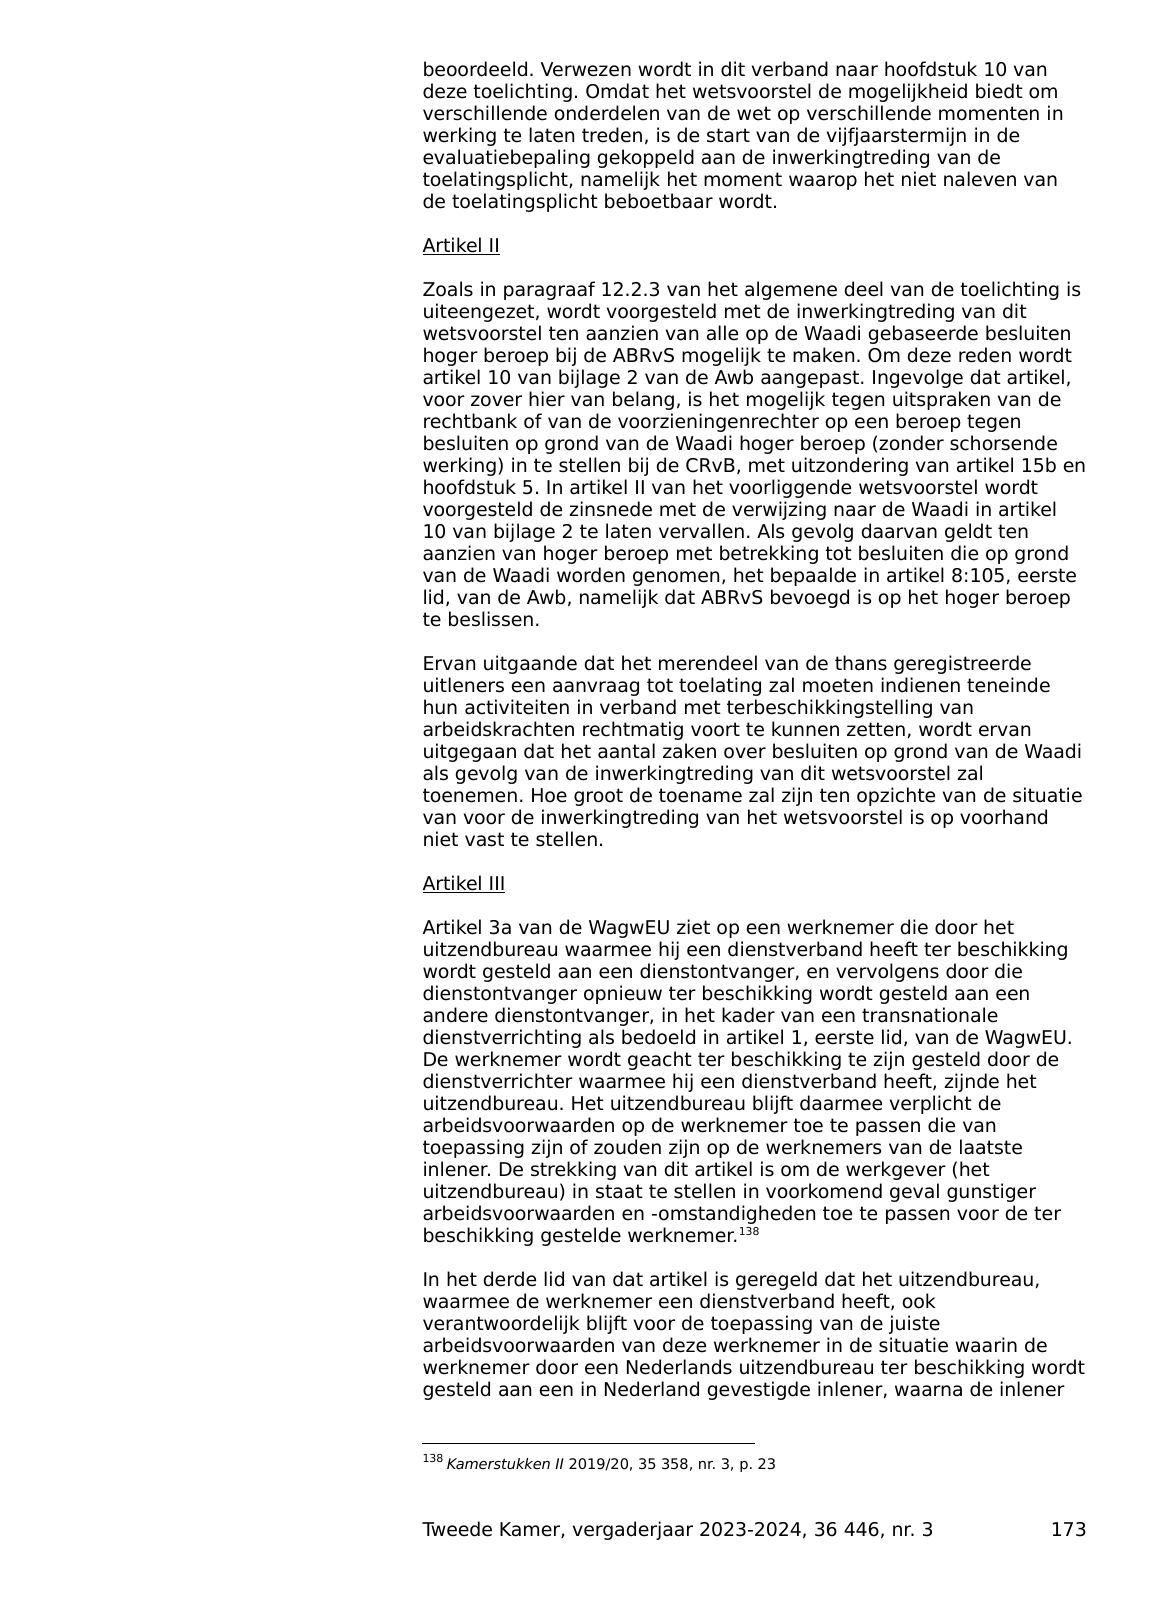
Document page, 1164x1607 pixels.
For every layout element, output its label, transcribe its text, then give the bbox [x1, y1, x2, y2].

text Artikel 3a van de WagwEU ziet op een werknemer die door het uitzendbureau waarmee hij een dienstverband heeft ter beschikking wordt gesteld aan een dienstontvanger, en vervolgens door die dienstontvanger opnieuw ter beschikking wordt gesteld aan een andere dienstontvanger, in het kader van een transnationale dienstverrichting als bedoeld in artikel 1, eerste lid, van de WagwEU. De werknemer wordt geacht ter beschikking te zijn gesteld door de dienstverrichter waarmee hij een dienstverband heeft, zijnde het uitzendbureau. Het uitzendbureau blijft daarmee verplicht de arbeidsvoorwaarden op de werknemer toe te passen die van toepassing zijn of zouden zijn op de werknemers van de laatste inlener. De strekking van dit artikel is om de werkgever (het uitzendbureau) in staat te stellen in voorkomend geval gunstiger arbeidsvoorwaarden en -omstandigheden toe te passen voor de ter beschikking gestelde werknemer. [422, 917, 1087, 1247]
subtitle Artikel III [422, 873, 1087, 895]
text Ervan uitgaande dat het merendeel van de thans geregistreerde uitleners een aanvraag tot toelating zal moeten indienen teneinde hun activiteiten in verband met terbeschikkingstelling van arbeidskrachten rechtmatig voort te kunnen zetten, wordt ervan uitgegaan dat het aantal zaken over besluiten op grond van de Waadi als gevolg van de inwerkingtreding van dit wetsvoorstel zal toenemen. Hoe groot de toename zal zijn ten opzichte van de situatie van voor de inwerkingtreding van het wetsvoorstel is op voorhand niet vast te stellen. [422, 653, 1087, 851]
text Zoals in paragraaf 12.2.3 van het algemene deel van de toelichting is uiteengezet, wordt voorgesteld met de inwerkingtreding van dit wetsvoorstel ten aanzien van alle op de Waadi gebaseerde besluiten hoger beroep bij de ABRvS mogelijk te maken. Om deze reden wordt artikel 10 van bijlage 2 van de Awb aangepast. Ingevolge dat artikel, voor zover hier van belang, is het mogelijk tegen uitspraken van de rechtbank of van de voorzieningenrechter op een beroep tegen besluiten op grond van de Waadi hoger beroep (zonder schorsende werking) in te stellen bij de CRvB, met uitzondering van artikel 15b en hoofdstuk 5. In artikel II van het voorliggende wetsvoorstel wordt voorgesteld de zinsnede met de verwijzing naar de Waadi in artikel 10 van bijlage 2 te laten vervallen. Als gevolg daarvan geldt ten aanzien van hoger beroep met betrekking tot besluiten die op grond van de Waadi worden genomen, het bepaalde in artikel 8:105, eerste lid, van de Awb, namelijk dat ABRvS bevoegd is op het hoger beroep te beslissen. [422, 279, 1087, 631]
text In het derde lid van dat artikel is geregeld dat het uitzendbureau, waarmee de werknemer een dienstverband heeft, ook verantwoordelijk blijft voor de toepassing van de juiste arbeidsvoorwaarden van deze werknemer in de situatie waarin de werknemer door een Nederlands uitzendbureau ter beschikking wordt gesteld aan een in Nederland gevestigde inlener, waarna de inlener [422, 1269, 1087, 1401]
text Kamerstukken II 2019/20, 35 358, nr. 3, p. 23 [422, 1452, 1087, 1474]
subtitle Artikel II [422, 235, 1087, 257]
text beoordeeld. Verwezen wordt in dit verband naar hoofdstuk 10 van deze toelichting. Omdat het wetsvoorstel de mogelijkheid biedt om verschillende onderdelen van de wet op verschillende momenten in werking te laten treden, is de start van de vijfjaarstermijn in de evaluatiebepaling gekoppeld aan de inwerkingtreding van de toelatingsplicht, namelijk het moment waarop het niet naleven van de toelatingsplicht beboetbaar wordt. [422, 59, 1087, 213]
